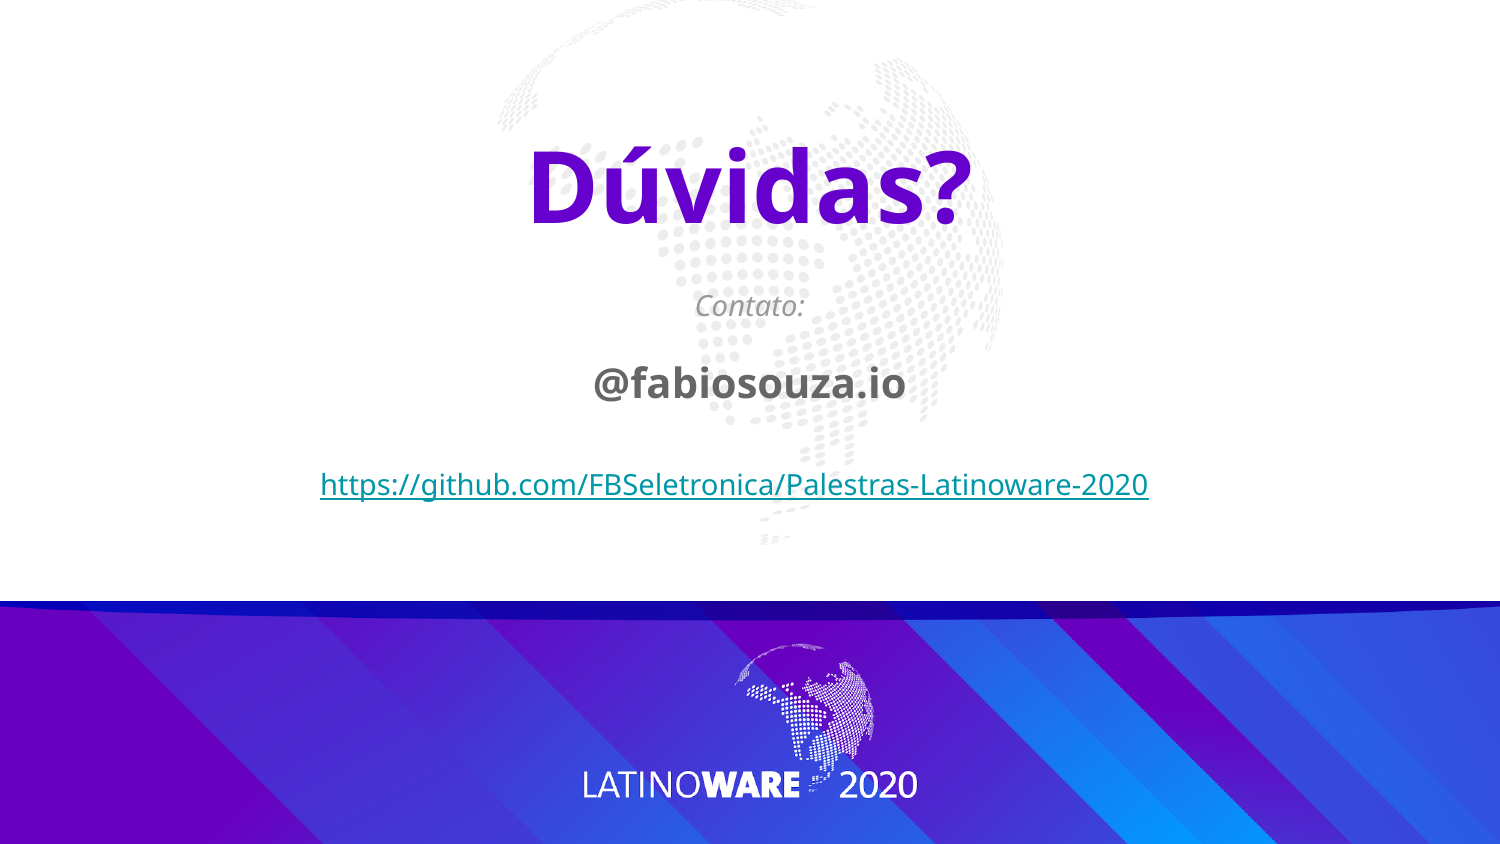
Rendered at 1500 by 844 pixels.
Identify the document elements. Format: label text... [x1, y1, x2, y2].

picture [0, 0, 1500, 844]
text_box https://github.com/FBSeletronica/Palestras-Latinoware-2020 [305, 451, 1195, 517]
title @fabiosouza.io [148, 341, 1352, 423]
